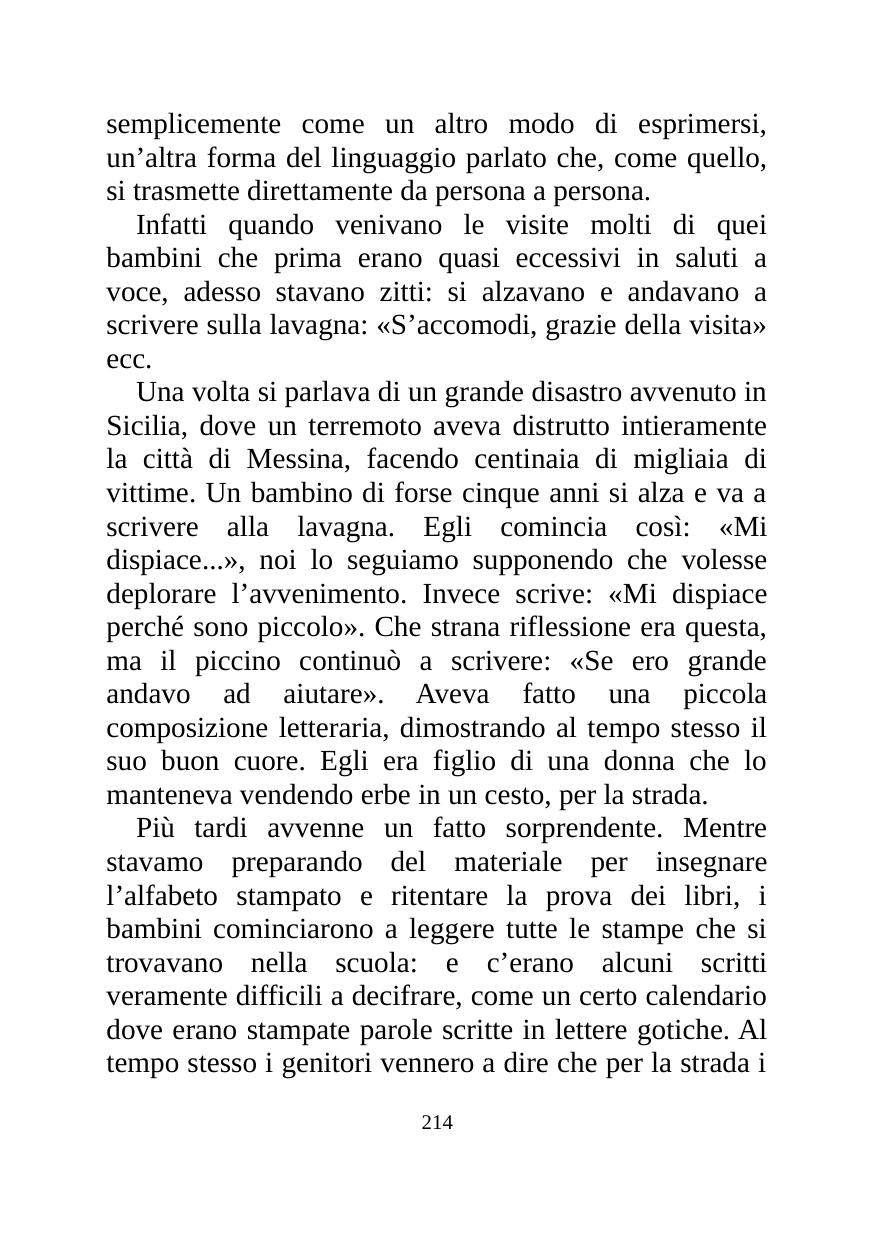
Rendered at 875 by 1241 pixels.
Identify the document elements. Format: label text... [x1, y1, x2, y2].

text Una volta si parlava di un grande disastro avvenuto in Sicilia, dove un terremoto aveva distrutto intieramente la città di Messina, facendo centinaia di migliaia di vittime. Un bambino di forse cinque anni si alza e va a scrivere alla lavagna. Egli comincia così: «Mi dispiace...», noi lo seguiamo supponendo che volesse deplorare l’avvenimento. Invece scrive: «Mi dispiace perché sono piccolo». Che strana riflessione era questa, ma il piccino continuò a scrivere: «Se ero grande andavo ad aiutare». Aveva fatto una piccola composizione letteraria, dimostrando al tempo stesso il suo buon cuore. Egli era figlio di una donna che lo manteneva vendendo erbe in un cesto, per la strada. [106, 374, 768, 811]
text Infatti quando venivano le visite molti di quei bambini che prima erano quasi eccessivi in saluti a voce, adesso stavano zitti: si alzavano e andavano a scrivere sulla lavagna: «S’accomodi, grazie della visita» ecc. [106, 207, 768, 374]
text semplicemente come un altro modo di esprimersi, un’altra forma del linguaggio parlato che, come quello, si trasmette direttamente da persona a persona. [106, 106, 768, 207]
text Più tardi avvenne un fatto sorprendente. Mentre stavamo preparando del materiale per insegnare l’alfabeto stampato e ritentare la prova dei libri, i bambini cominciarono a leggere tutte le stampe che si trovavano nella scuola: e c’erano alcuni scritti veramente difficili a decifrare, come un certo calendario dove erano stampate parole scritte in lettere gotiche. Al tempo stesso i genitori vennero a dire che per la strada i [106, 811, 768, 1079]
